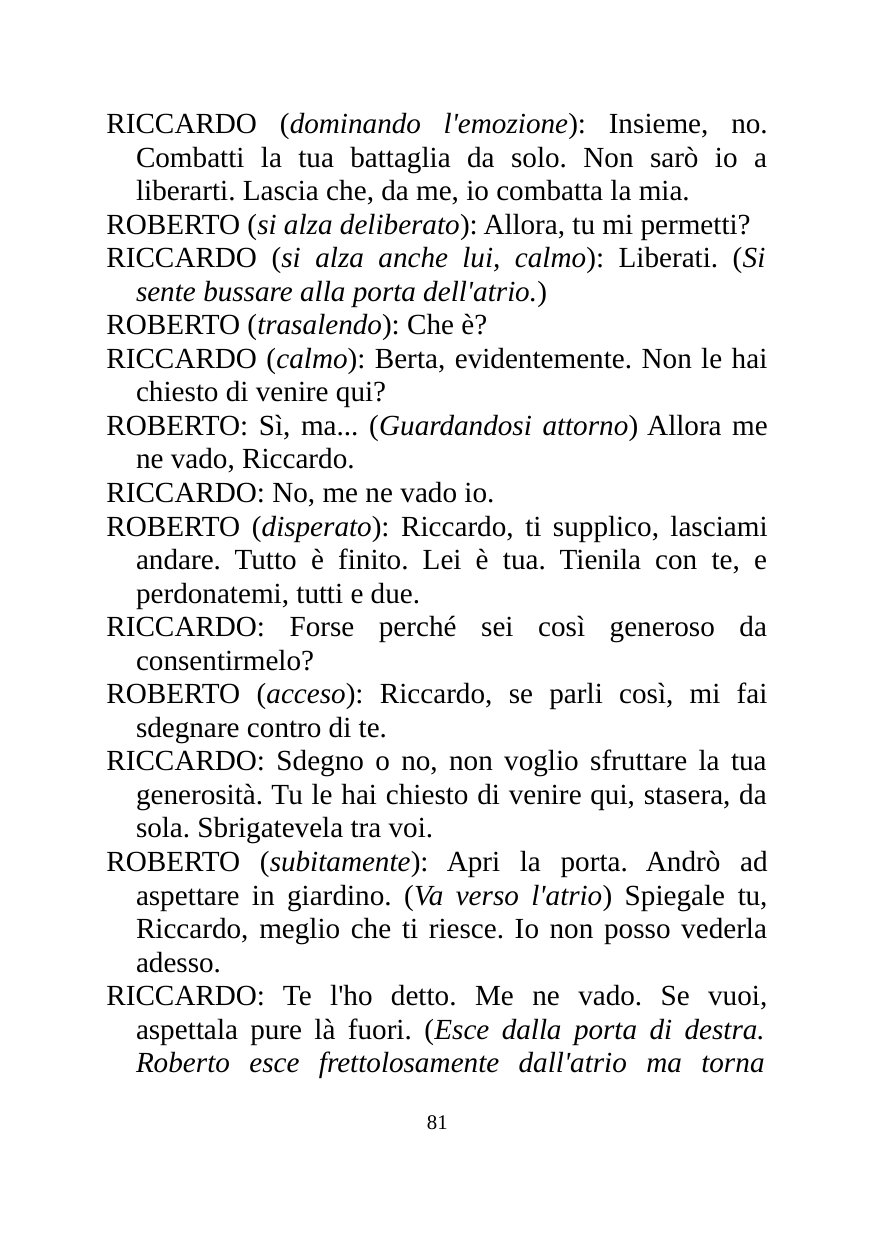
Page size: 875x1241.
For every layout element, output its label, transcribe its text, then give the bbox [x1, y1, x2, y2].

text RICCARDO (dominando l'emozione): Insieme, no. Combatti la tua battaglia da solo. Non sarò io a liberarti. Lascia che, da me, io combatta la mia. [106, 106, 768, 207]
text RICCARDO: Forse perché sei così generoso da consentirmelo? [106, 609, 768, 676]
text RICCARDO (calmo): Berta, evidentemente. Non le hai chiesto di venire qui? [106, 341, 768, 408]
text ROBERTO (acceso): Riccardo, se parli così, mi fai sdegnare contro di te. [106, 676, 768, 743]
text ROBERTO (si alza deliberato): Allora, tu mi permetti? [106, 207, 768, 240]
text RICCARDO (si alza anche lui, calmo): Liberati. (Si sente bussare alla porta dell'atrio.) [106, 240, 768, 307]
text ROBERTO (disperato): Riccardo, ti supplico, lasciami andare. Tutto è finito. Lei è tua. Tienila con te, e perdonatemi, tutti e due. [106, 509, 768, 609]
text ROBERTO: Sì, ma... (Guardandosi attorno) Allora me ne vado, Riccardo. [106, 408, 768, 475]
text ROBERTO (subitamente): Apri la porta. Andrò ad aspettare in giardino. (Va verso l'atrio) Spiegale tu, Riccardo, meglio che ti riesce. Io non posso vederla adesso. [106, 844, 768, 978]
text RICCARDO: Sdegno o no, non voglio sfruttare la tua generosità. Tu le hai chiesto di venire qui, stasera, da sola. Sbrigatevela tra voi. [106, 743, 768, 844]
text RICCARDO: No, me ne vado io. [106, 475, 768, 509]
text RICCARDO: Te l'ho detto. Me ne vado. Se vuoi, aspettala pure là fuori. (Esce dalla porta di destra. Roberto esce frettolosamente dall'atrio ma torna [106, 978, 768, 1079]
text ROBERTO (trasalendo): Che è? [106, 307, 768, 341]
